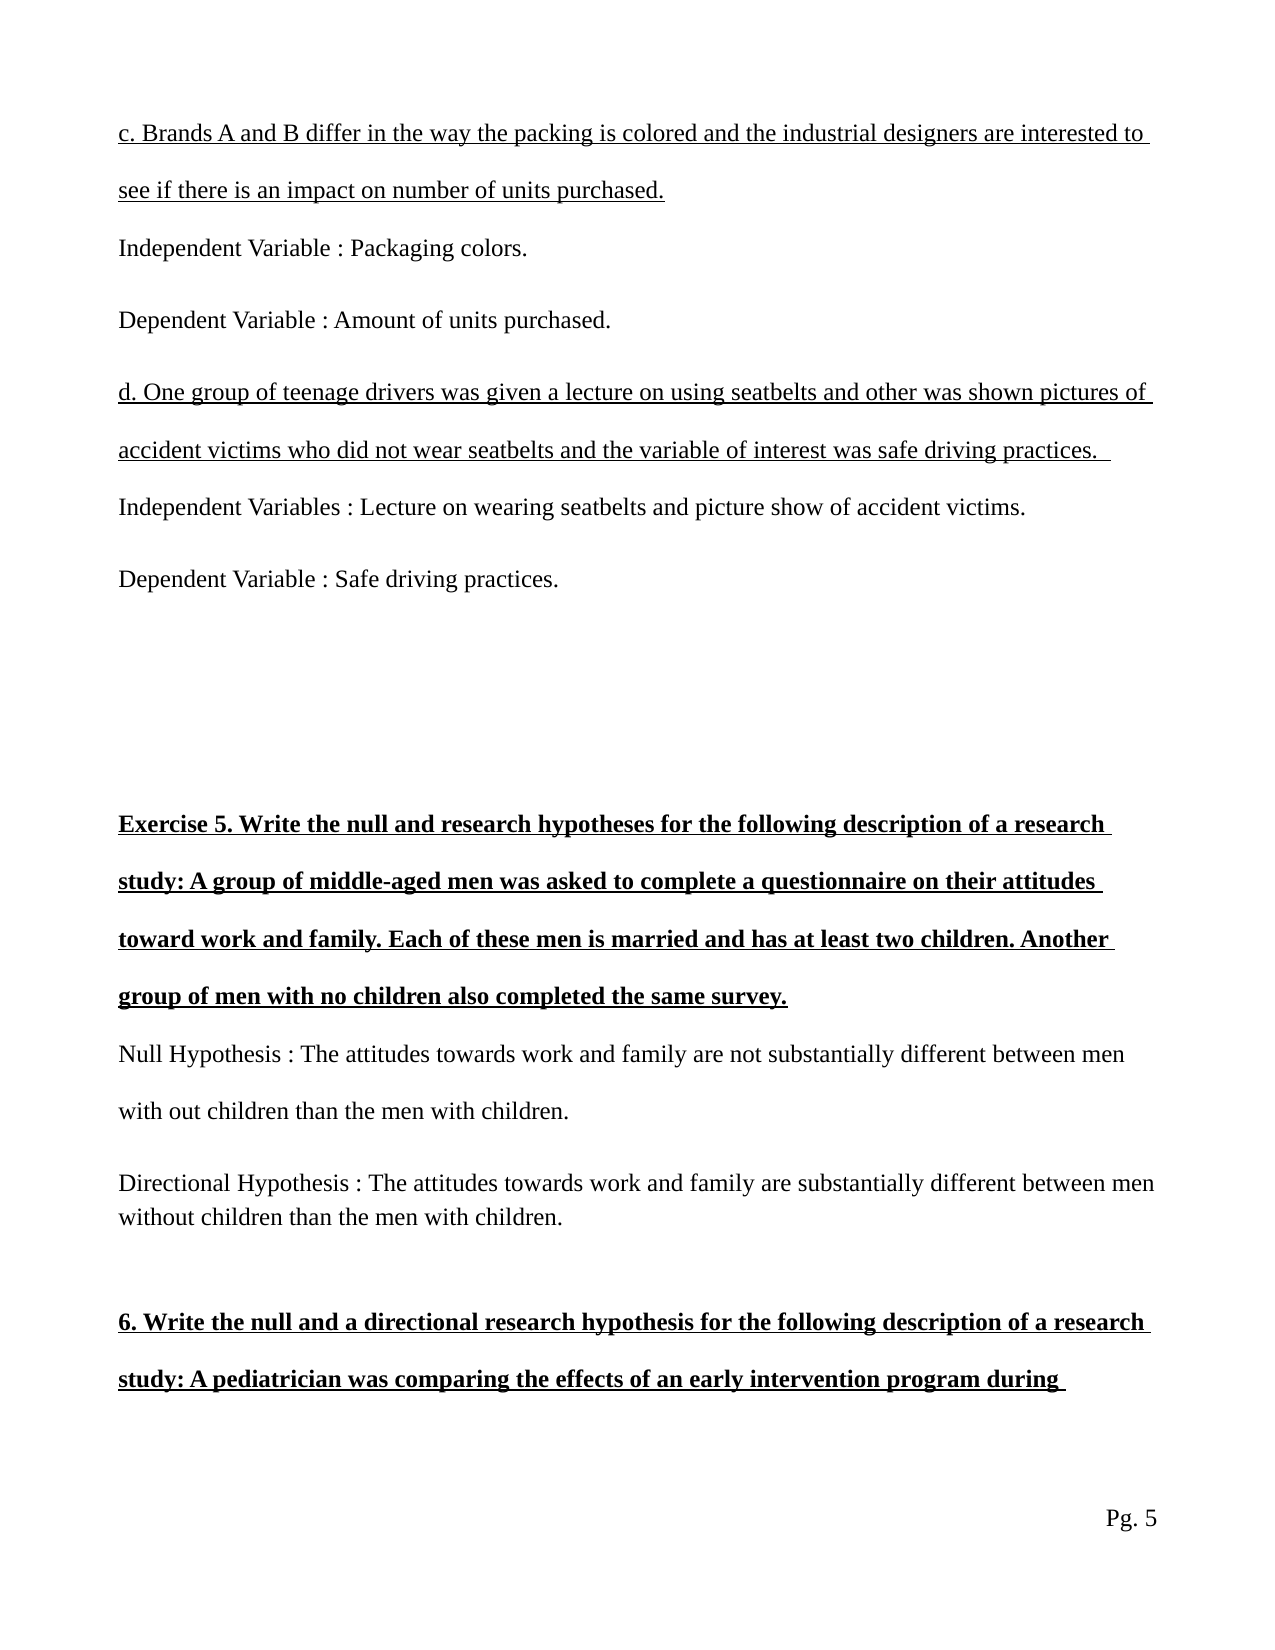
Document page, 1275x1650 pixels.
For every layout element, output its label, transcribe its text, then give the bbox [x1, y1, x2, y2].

text Directional Hypothesis : The attitudes towards work and family are substantially different between men without children than the men with children. [118, 1168, 1157, 1230]
text 6. Write the null and a directional research hypothesis for the following description of a research study: A pediatrician was comparing the effects of an early intervention program during [118, 1307, 1157, 1393]
text Dependent Variable : Safe driving practices. [118, 564, 1157, 593]
text Dependent Variable : Amount of units purchased. [118, 305, 1157, 334]
text d. One group of teenage drivers was given a lecture on using seatbelts and other was shown pictures of accident victims who did not wear seatbelts and the variable of interest was safe driving practices. [118, 377, 1157, 463]
text c. Brands A and B differ in the way the packing is colored and the industrial designers are interested to see if there is an impact on number of units purchased. [118, 118, 1157, 204]
text Null Hypothesis : The attitudes towards work and family are not substantially different between men with out children than the men with children. [118, 1039, 1157, 1125]
text Independent Variable : Packaging colors. [118, 233, 1157, 262]
text Exercise 5. Write the null and research hypotheses for the following description of a research study: A group of middle-aged men was asked to complete a questionnaire on their attitudes toward work and family. Each of these men is married and has at least two children. Another group of men with no children also completed the same survey. [118, 809, 1157, 1010]
text Independent Variables : Lecture on wearing seatbelts and picture show of accident victims. [118, 492, 1157, 521]
